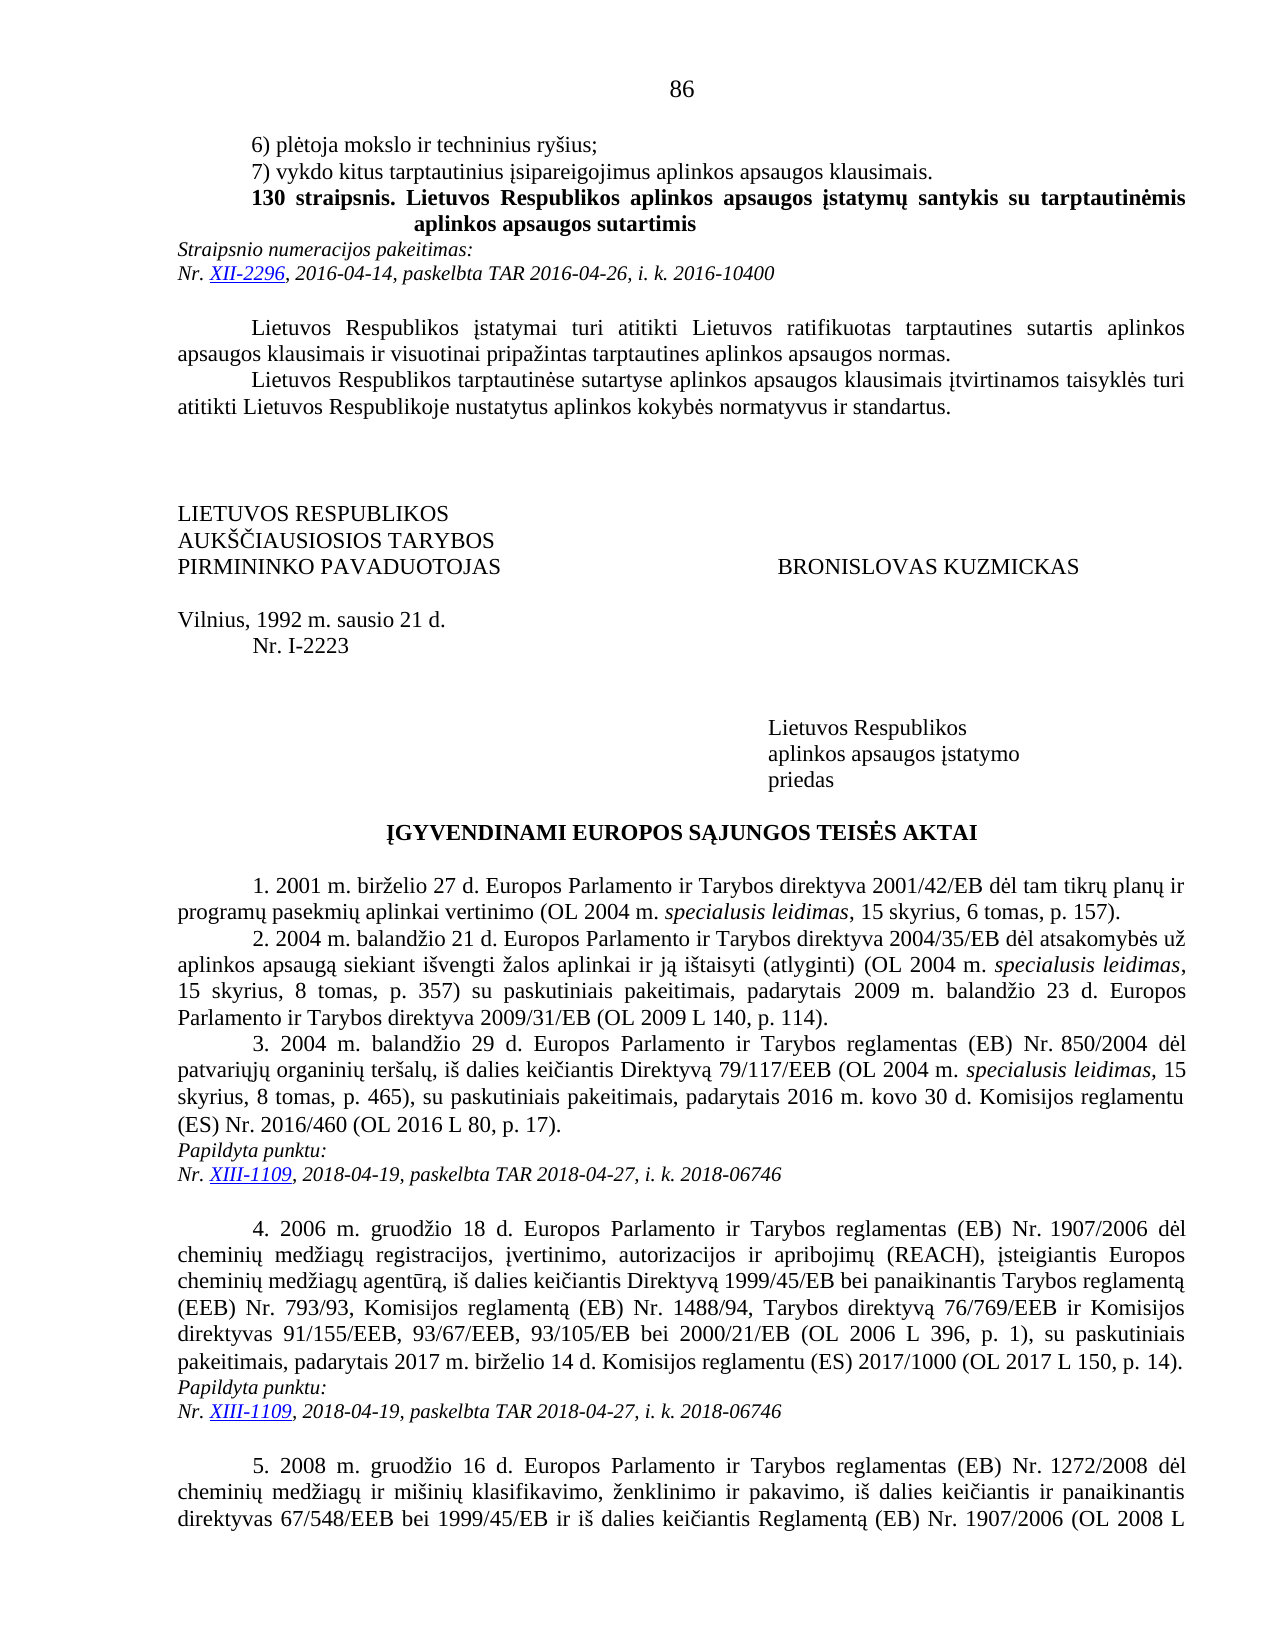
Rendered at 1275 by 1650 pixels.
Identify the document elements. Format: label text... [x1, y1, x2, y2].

text Papildyta punktu: [177, 1138, 1186, 1162]
text 130 straipsnis. Lietuvos Respublikos aplinkos apsaugos įstatymų santykis su tarptautinėmis aplinkos apsaugos sutartimis [251, 184, 1186, 237]
text 2. 2004 m. balandžio 21 d. Europos Parlamento ir Tarybos direktyva 2004/35/EB dėl atsakomybės už aplinkos apsaugą siekiant išvengti žalos aplinkai ir ją ištaisyti (atlyginti) (OL 2004 m. specialusis leidimas, 15 skyrius, 8 tomas, p. 357) su paskutiniais pakeitimais, padarytais 2009 m. balandžio 23 d. Europos Parlamento ir Tarybos direktyva 2009/31/EB (OL 2009 L 140, p. 114). [177, 924, 1186, 1030]
text Nr. XIII-1109, 2018-04-19, paskelbta TAR 2018-04-27, i. k. 2018-06746 [177, 1399, 1186, 1423]
text Lietuvos Respublikos įstatymai turi atitikti Lietuvos ratifikuotas tarptautines sutartis aplinkos apsaugos klausimais ir visuotinai pripažintas tarptautines aplinkos apsaugos normas. [177, 314, 1186, 366]
text 3. 2004 m. balandžio 29 d. Europos Parlamento ir Tarybos reglamentas (EB) Nr. 850/2004 dėl patvariųjų organinių teršalų, iš dalies keičiantis Direktyvą 79/117/EEB (OL 2004 m. specialusis leidimas, 15 skyrius, 8 tomas, p. 465), su paskutiniais pakeitimais, padarytais 2016 m. kovo 30 d. Komisijos reglamentu (ES) Nr. 2016/460 (OL 2016 L 80, p. 17). [177, 1030, 1186, 1138]
text PIRMININKO PAVADUOTOJAS BRONISLOVAS KUZMICKAS [177, 553, 1186, 579]
text AUKŠČIAUSIOSIOS TARYBOS [177, 527, 1186, 553]
text aplinkos apsaugos įstatymo [768, 740, 1186, 766]
text Vilnius, 1992 m. sausio 21 d. [177, 606, 1186, 632]
text Papildyta punktu: [177, 1375, 1186, 1399]
text 5. 2008 m. gruodžio 16 d. Europos Parlamento ir Tarybos reglamentas (EB) Nr. 1272/2008 dėl cheminių medžiagų ir mišinių klasifikavimo, ženklinimo ir pakavimo, iš dalies keičiantis ir panaikinantis direktyvas 67/548/EEB bei 1999/45/EB ir iš dalies keičiantis Reglamentą (EB) Nr. 1907/2006 (OL 2008 L [177, 1452, 1186, 1531]
text 1. 2001 m. birželio 27 d. Europos Parlamento ir Tarybos direktyva 2001/42/EB dėl tam tikrų planų ir programų pasekmių aplinkai vertinimo (OL 2004 m. specialusis leidimas, 15 skyrius, 6 tomas, p. 157). [177, 872, 1186, 924]
text Straipsnio numeracijos pakeitimas: [177, 237, 1186, 261]
text Lietuvos Respublikos [768, 714, 1186, 740]
text priedas [768, 766, 1186, 793]
text ĮGYVENDINAMI EUROPOS SĄJUNGOS TEISĖS AKTAI [177, 819, 1186, 846]
text 4. 2006 m. gruodžio 18 d. Europos Parlamento ir Tarybos reglamentas (EB) Nr. 1907/2006 dėl cheminių medžiagų registracijos, įvertinimo, autorizacijos ir apribojimų (REACH), įsteigiantis Europos cheminių medžiagų agentūrą, iš dalies keičiantis Direktyvą 1999/45/EB bei panaikinantis Tarybos reglamentą (EEB) Nr. 793/93, Komisijos reglamentą (EB) Nr. 1488/94, Tarybos direktyvą 76/769/EEB ir Komisijos direktyvas 91/155/EEB, 93/67/EEB, 93/105/EB bei 2000/21/EB (OL 2006 L 396, p. 1), su paskutiniais pakeitimais, padarytais 2017 m. birželio 14 d. Komisijos reglamentu (ES) 2017/1000 (OL 2017 L 150, p. 14). [177, 1215, 1186, 1375]
text LIETUVOS RESPUBLIKOS [177, 501, 1186, 527]
text Lietuvos Respublikos tarptautinėse sutartyse aplinkos apsaugos klausimais įtvirtinamos taisyklės turi atitikti Lietuvos Respublikoje nustatytus aplinkos kokybės normatyvus ir standartus. [177, 366, 1186, 419]
text 7) vykdo kitus tarptautinius įsipareigojimus aplinkos apsaugos klausimais. [177, 158, 1186, 184]
text Nr. I-2223 [177, 632, 1186, 659]
text Nr. XII-2296, 2016-04-14, paskelbta TAR 2016-04-26, i. k. 2016-10400 [177, 261, 1186, 285]
text Nr. XIII-1109, 2018-04-19, paskelbta TAR 2018-04-27, i. k. 2018-06746 [177, 1162, 1186, 1186]
text 6) plėtoja mokslo ir techninius ryšius; [177, 131, 1186, 158]
